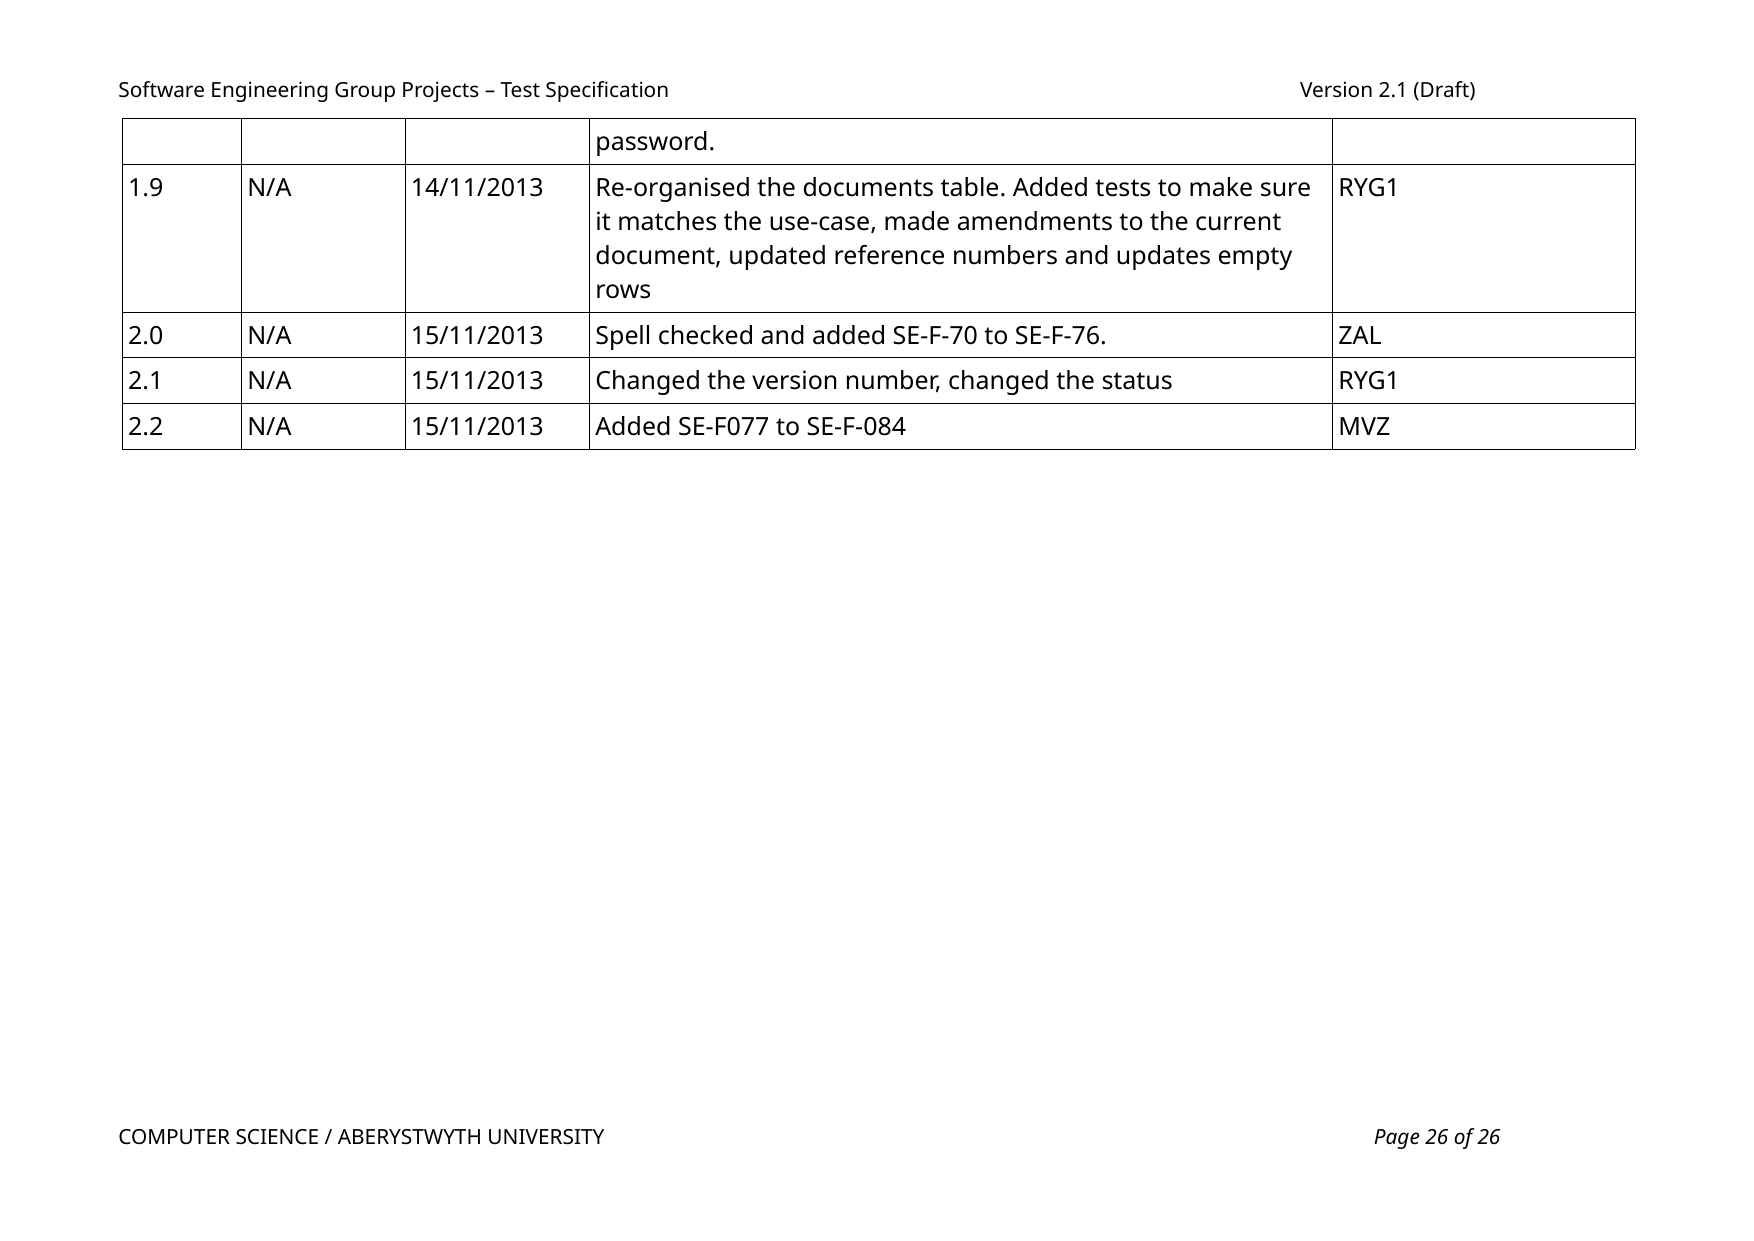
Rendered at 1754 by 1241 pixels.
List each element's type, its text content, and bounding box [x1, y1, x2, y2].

table_cell [406, 119, 589, 164]
table_cell [1333, 119, 1635, 164]
table_cell 15/11/2013 [406, 313, 589, 357]
table_cell Added SE-F077 to SE-F-084 [590, 404, 1332, 448]
table_cell RYG1 [1333, 358, 1635, 403]
table_cell ZAL [1333, 313, 1635, 357]
table_cell 2.0 [123, 313, 241, 357]
table_cell 2.1 [123, 358, 241, 403]
table_cell [242, 119, 405, 164]
table_cell RYG1 [1333, 165, 1635, 312]
table_cell 14/11/2013 [406, 165, 589, 312]
table_cell [123, 119, 241, 164]
table_cell MVZ [1333, 404, 1635, 448]
table_cell 2.2 [123, 404, 241, 448]
table_cell N/A [242, 404, 405, 448]
table_cell 15/11/2013 [406, 404, 589, 448]
table_cell 15/11/2013 [406, 358, 589, 403]
table_cell N/A [242, 313, 405, 357]
table_cell password. [590, 119, 1332, 164]
table_cell N/A [242, 165, 405, 312]
table_cell N/A [242, 358, 405, 403]
table_cell Changed the version number, changed the status [590, 358, 1332, 403]
table_cell Spell checked and added SE-F-70 to SE-F-76. [590, 313, 1332, 357]
table_cell Re-organised the documents table. Added tests to make sure it matches the use-case, made amendments to the current document, updated reference numbers and updates empty rows [590, 165, 1332, 312]
table_cell 1.9 [123, 165, 241, 312]
